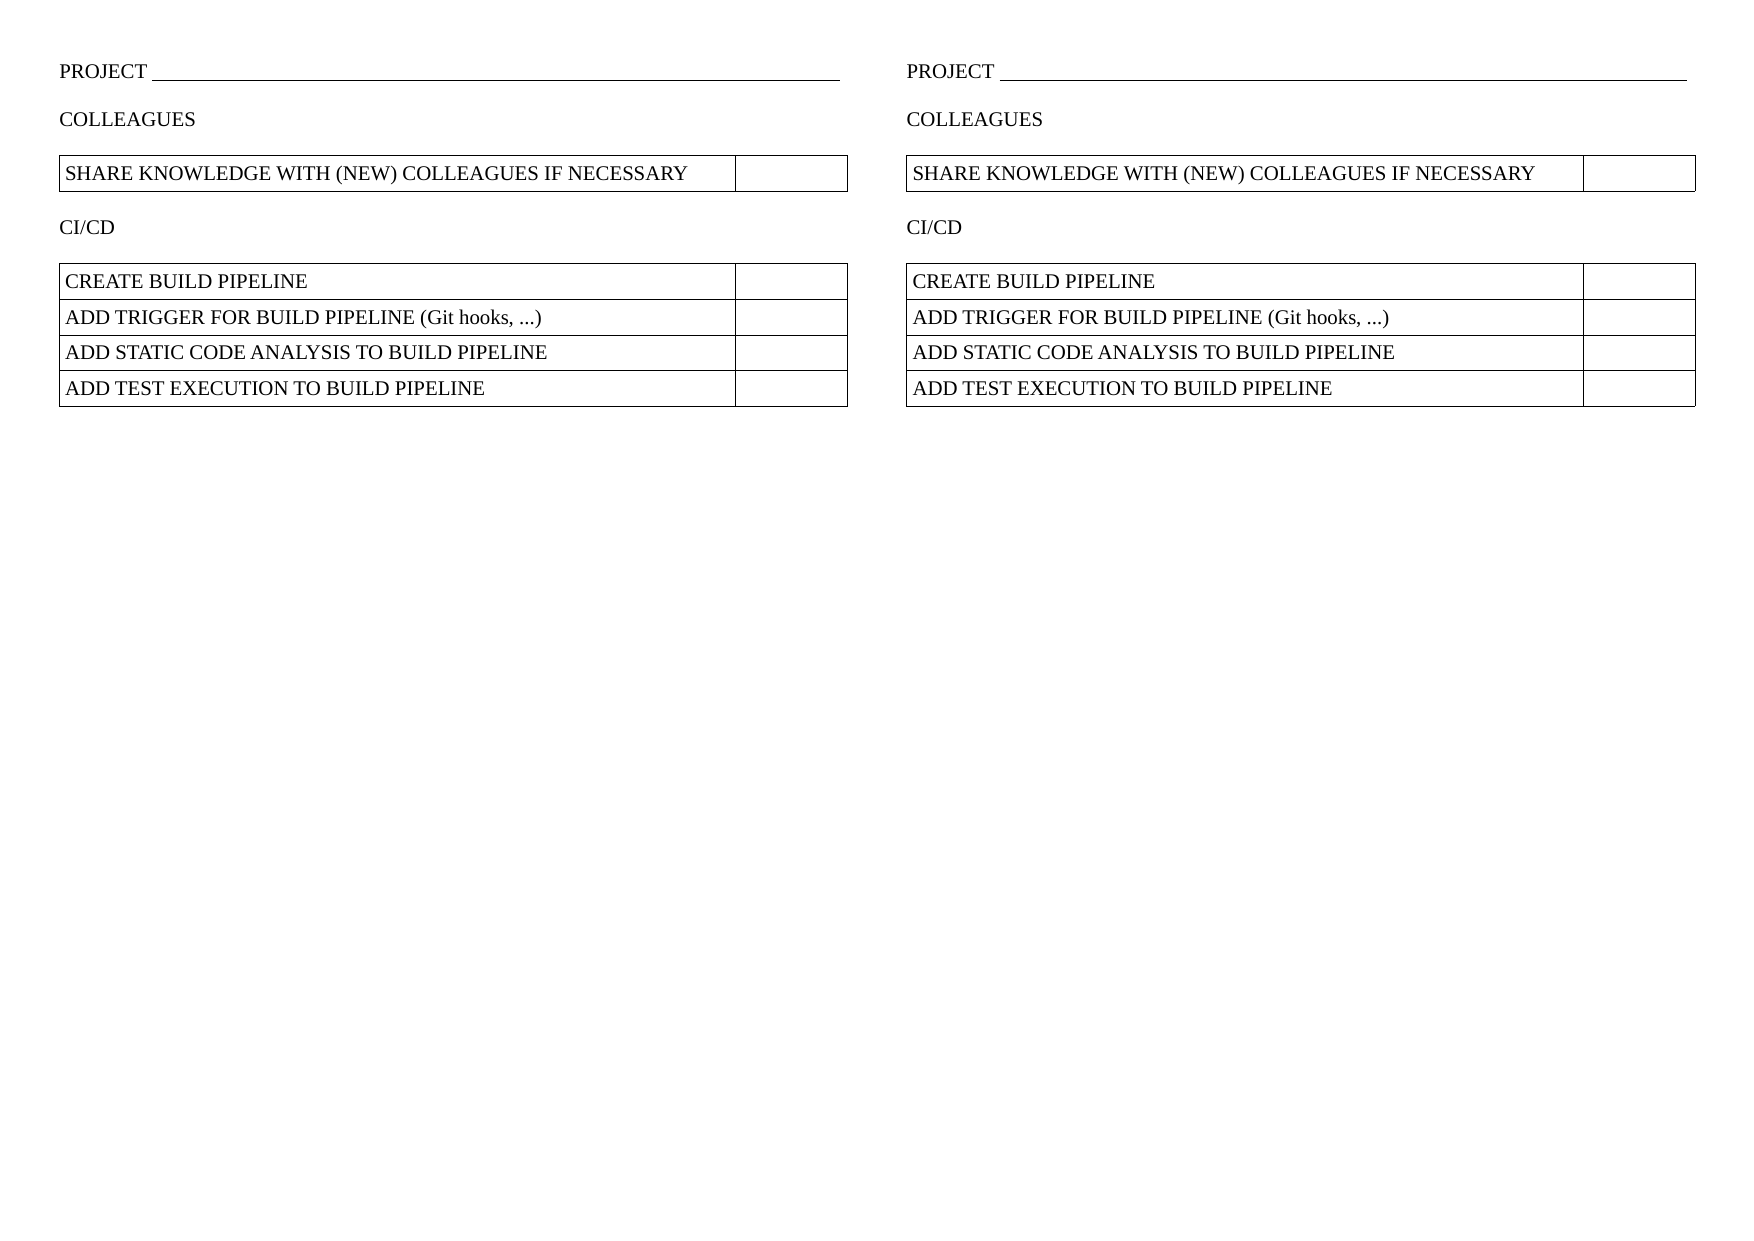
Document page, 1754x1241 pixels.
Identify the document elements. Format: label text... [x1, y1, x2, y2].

table_cell [1584, 371, 1695, 406]
text CI/CD [59, 215, 847, 239]
text CI/CD [906, 215, 1695, 239]
table_cell [736, 371, 847, 406]
table_header CREATE BUILD PIPELINE [60, 264, 735, 299]
table_header SHARE KNOWLEDGE WITH (NEW) COLLEAGUES IF NECESSARY [60, 156, 735, 191]
table_cell ADD TEST EXECUTION TO BUILD PIPELINE [907, 371, 1583, 406]
table_cell ADD STATIC CODE ANALYSIS TO BUILD PIPELINE [60, 336, 735, 370]
table_cell [736, 336, 847, 370]
text PROJECT [59, 59, 847, 83]
table_header [736, 264, 847, 299]
table_header SHARE KNOWLEDGE WITH (NEW) COLLEAGUES IF NECESSARY [907, 156, 1583, 191]
table_cell [736, 300, 847, 334]
text COLLEAGUES [59, 107, 847, 131]
table_cell ADD STATIC CODE ANALYSIS TO BUILD PIPELINE [907, 336, 1583, 370]
text PROJECT [906, 59, 1695, 83]
table_header [1584, 156, 1695, 191]
table_cell [1584, 336, 1695, 370]
table_header CREATE BUILD PIPELINE [907, 264, 1583, 299]
table_cell ADD TRIGGER FOR BUILD PIPELINE (Git hooks, ...) [60, 300, 735, 334]
text COLLEAGUES [906, 107, 1695, 131]
table_cell ADD TEST EXECUTION TO BUILD PIPELINE [60, 371, 735, 406]
table_cell ADD TRIGGER FOR BUILD PIPELINE (Git hooks, ...) [907, 300, 1583, 334]
table_cell [1584, 300, 1695, 334]
table_header [1584, 264, 1695, 299]
table_header [736, 156, 847, 191]
